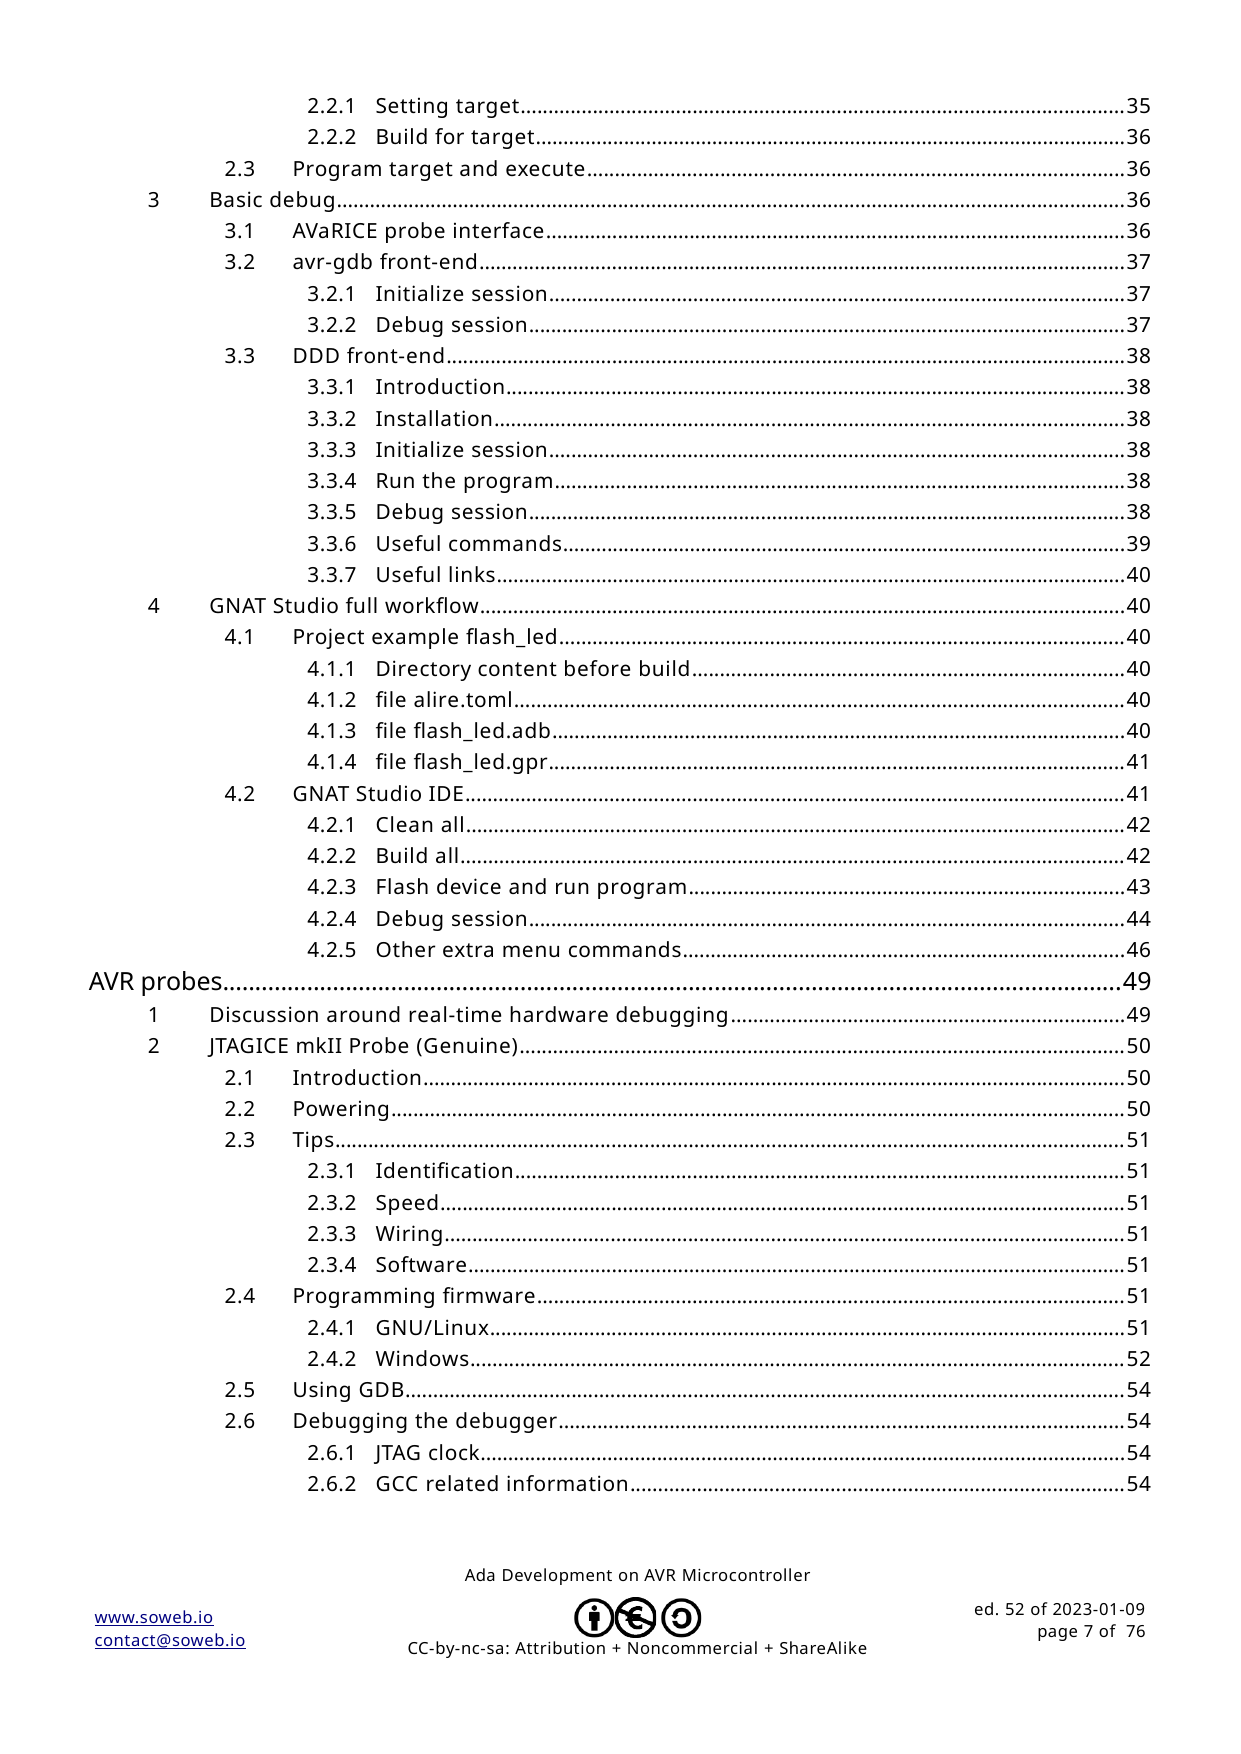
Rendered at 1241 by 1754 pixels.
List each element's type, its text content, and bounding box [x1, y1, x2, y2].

text 2.4 Programming firmware 51 [224, 1279, 1152, 1310]
text 2.3.2 Speed 51 [307, 1185, 1152, 1216]
text 2.3 Program target and execute 36 [224, 151, 1152, 182]
text 2.4.1 GNU/Linux 51 [307, 1310, 1152, 1341]
text 3.1 AVaRICE probe interface 36 [224, 213, 1152, 245]
text 3.3.6 Useful commands 39 [307, 526, 1152, 557]
text 4.1 Project example flash_led 40 [224, 620, 1152, 651]
text 4.1.3 file flash_led.adb 40 [307, 713, 1152, 745]
text 3.3.1 Introduction 38 [307, 370, 1152, 401]
text 3.2.2 Debug session 37 [307, 307, 1152, 338]
text 4.2.5 Other extra menu commands 46 [307, 932, 1152, 963]
text 2.2 Powering 50 [224, 1091, 1152, 1122]
text 3.3.5 Debug session 38 [307, 495, 1152, 526]
text 4 GNAT Studio full workflow 40 [148, 588, 1152, 620]
text 3.3.2 Installation 38 [307, 401, 1152, 432]
picture [660, 1597, 702, 1638]
text 2.6.2 GCC related information 54 [307, 1466, 1152, 1497]
picture [573, 1597, 657, 1638]
text 3 Basic debug 36 [148, 182, 1152, 213]
text 2.3.4 Software 51 [307, 1247, 1152, 1279]
text 2.2.2 Build for target 36 [307, 120, 1152, 151]
text 2.4.2 Windows 52 [307, 1341, 1152, 1372]
text 2.1 Introduction 50 [224, 1060, 1152, 1091]
text 3.2.1 Initialize session 37 [307, 276, 1152, 307]
text 2.6 Debugging the debugger 54 [224, 1404, 1152, 1435]
text 4.2.2 Build all 42 [307, 838, 1152, 870]
text 1 Discussion around real-time hardware debugging 49 [148, 997, 1152, 1029]
text AVR probes 49 [88, 963, 1152, 997]
text 2.3.1 Identification 51 [307, 1154, 1152, 1185]
text 2.5 Using GDB 54 [224, 1372, 1152, 1404]
text 4.1.2 file alire.toml 40 [307, 682, 1152, 713]
text 3.3.3 Initialize session 38 [307, 432, 1152, 463]
text 4.2.1 Clean all 42 [307, 807, 1152, 838]
text 4.2 GNAT Studio IDE 41 [224, 776, 1152, 807]
text 4.1.4 file flash_led.gpr 41 [307, 745, 1152, 776]
text 3.2 avr-gdb front-end 37 [224, 245, 1152, 276]
text 4.2.3 Flash device and run program 43 [307, 870, 1152, 901]
text 3.3.7 Useful links 40 [307, 557, 1152, 588]
text 2.3.3 Wiring 51 [307, 1216, 1152, 1247]
text 2 JTAGICE mkII Probe (Genuine) 50 [148, 1029, 1152, 1060]
text 3.3 DDD front-end 38 [224, 338, 1152, 370]
text 2.3 Tips 51 [224, 1122, 1152, 1154]
text 4.1.1 Directory content before build 40 [307, 651, 1152, 682]
text 4.2.4 Debug session 44 [307, 901, 1152, 932]
text 3.3.4 Run the program 38 [307, 463, 1152, 495]
text 2.6.1 JTAG clock 54 [307, 1435, 1152, 1466]
text 2.2.1 Setting target 35 [307, 88, 1152, 120]
